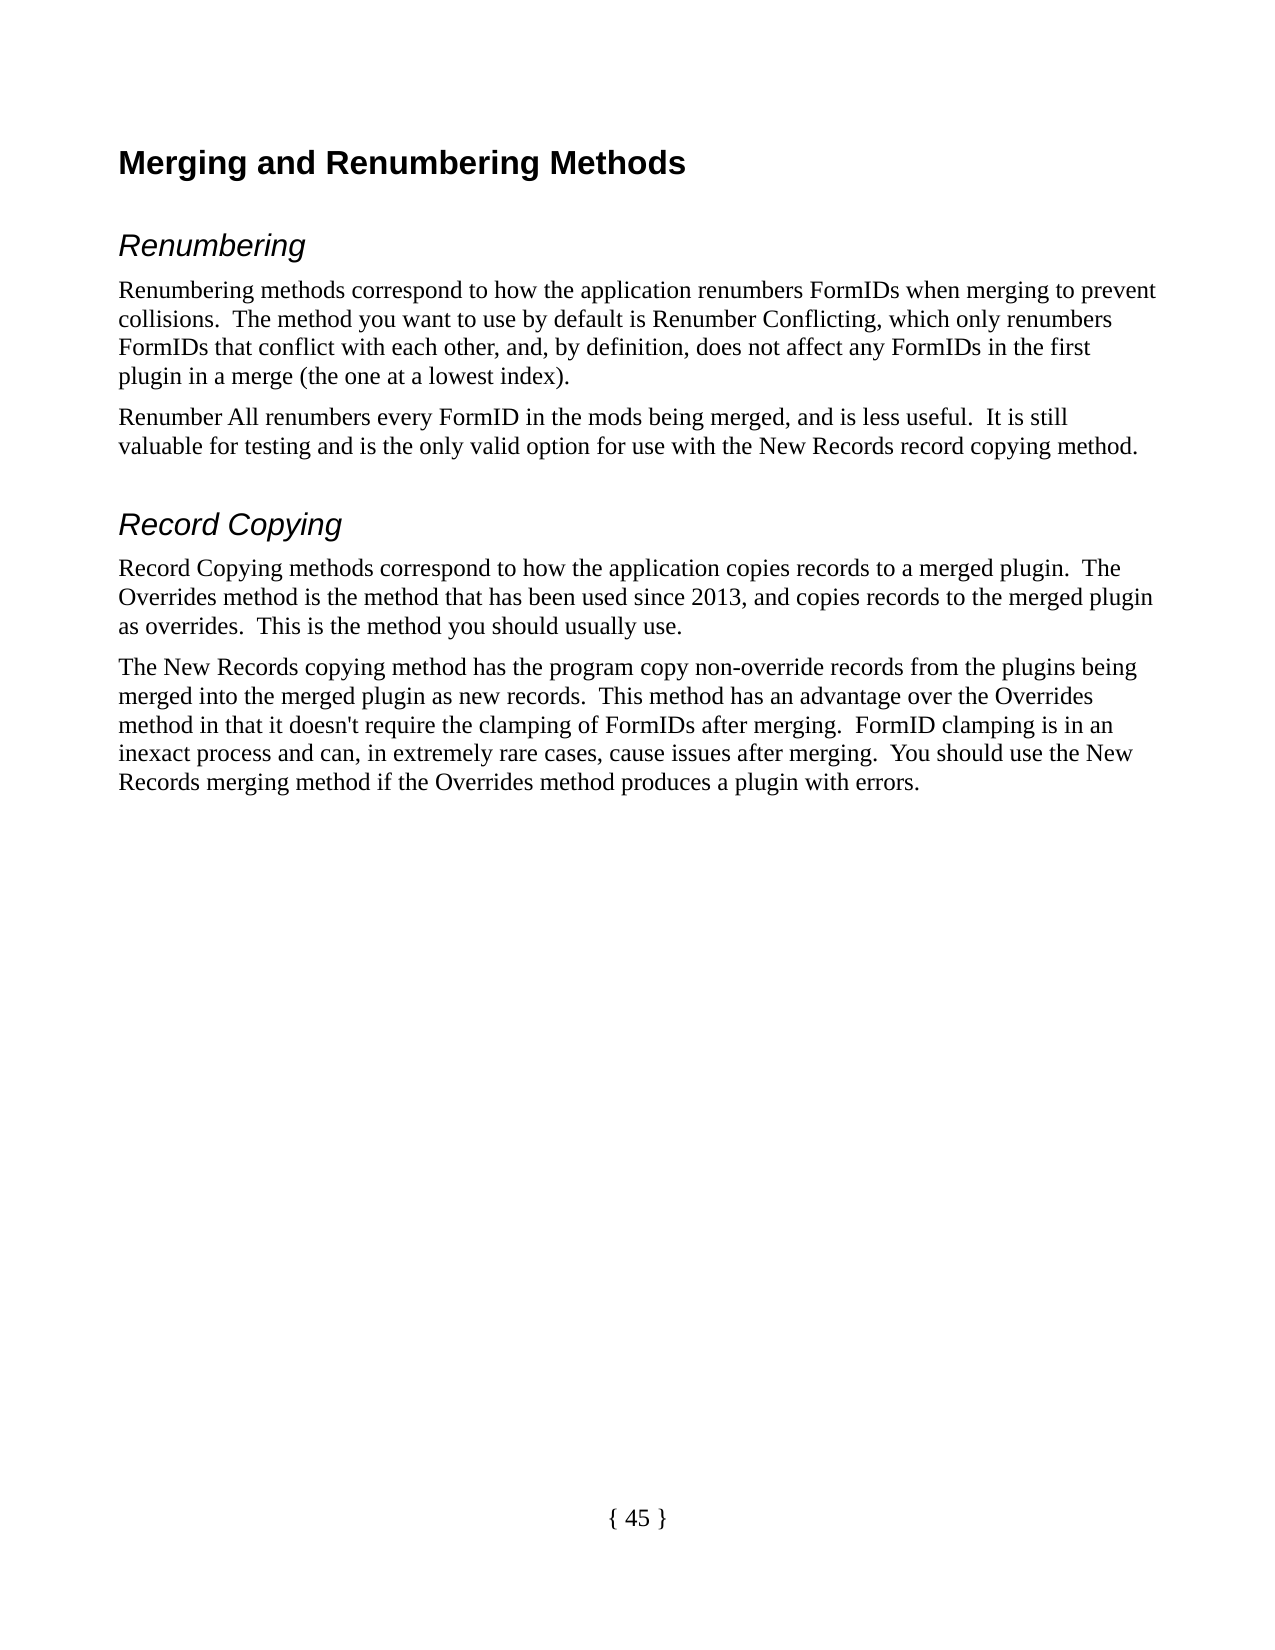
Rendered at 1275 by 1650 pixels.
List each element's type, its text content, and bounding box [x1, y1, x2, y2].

text Renumber All renumbers every FormID in the mods being merged, and is less useful. It is still valuable for testing and is the only valid option for use with the New Records record copying method. [118, 402, 1157, 460]
subtitle Record Copying [118, 506, 1157, 541]
text The New Records copying method has the program copy non-override records from the plugins being merged into the merged plugin as new records. This method has an advantage over the Overrides method in that it doesn't require the clamping of FormIDs after merging. FormID clamping is in an inexact process and can, in extremely rare cases, cause issues after merging. You should use the New Records merging method if the Overrides method produces a plugin with errors. [118, 652, 1157, 796]
text Renumbering methods correspond to how the application renumbers FormIDs when merging to prevent collisions. The method you want to use by default is Renumber Conflicting, which only renumbers FormIDs that conflict with each other, and, by definition, does not affect any FormIDs in the first plugin in a merge (the one at a lowest index). [118, 275, 1157, 390]
text Record Copying methods correspond to how the application copies records to a merged plugin. The Overrides method is the method that has been used since 2013, and copies records to the merged plugin as overrides. This is the method you should usually use. [118, 553, 1157, 640]
subtitle Merging and Renumbering Methods [118, 143, 1157, 182]
subtitle Renumbering [118, 227, 1157, 263]
